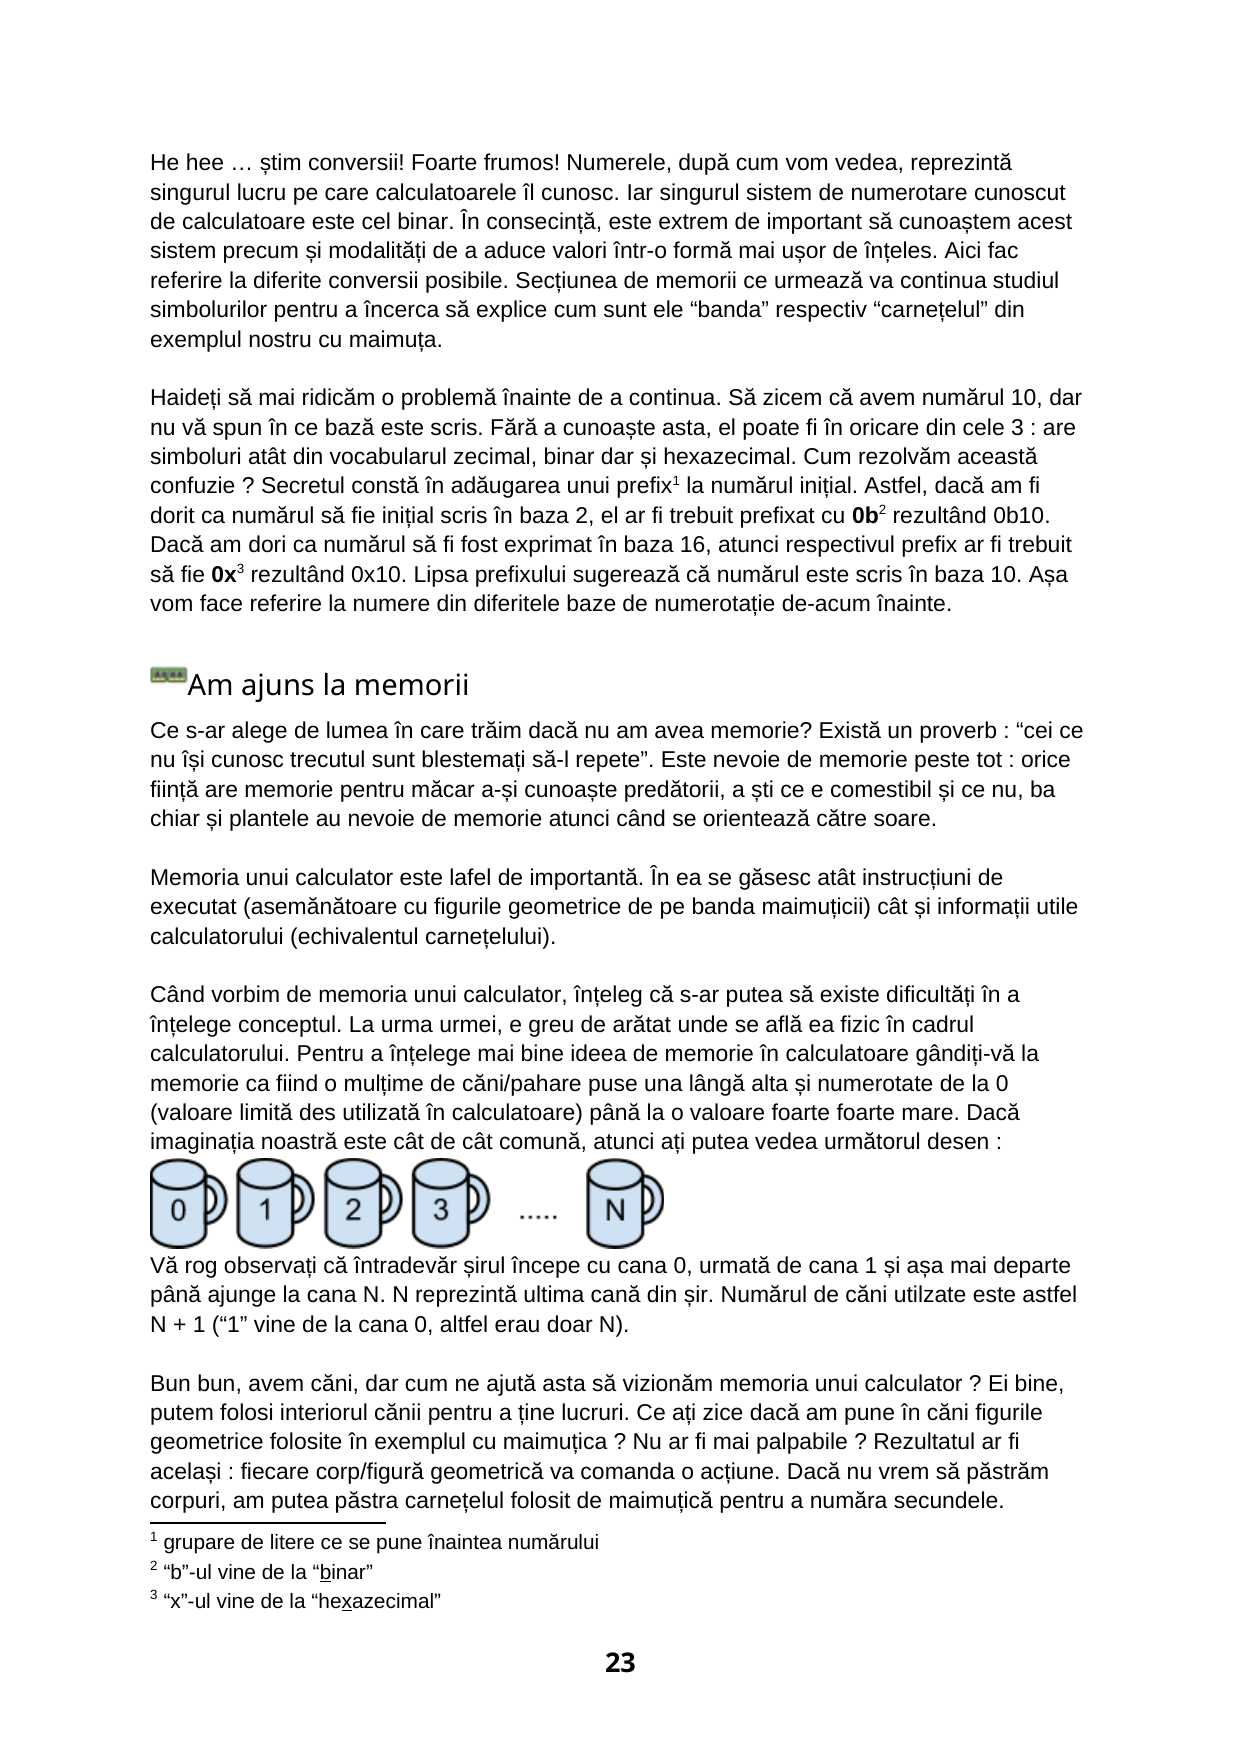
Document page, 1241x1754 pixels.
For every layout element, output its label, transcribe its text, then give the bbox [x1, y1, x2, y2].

picture [150, 657, 188, 695]
text Când vorbim de memoria unui calculator, înțeleg că s-ar putea să existe dificultăți în a înțelege conceptul. La urma urmei, e greu de arătat unde se află ea fizic în cadrul calculatorului. Pentru a înțelege mai bine ideea de memorie în calculatoare gândiți-vă la memorie ca fiind o mulțime de căni/pahare puse una lângă alta și numerotate de la 0 (valoare limită des utilizată în calculatoare) până la o valoare foarte foarte mare. Dacă imaginația noastră este cât de cât comună, atunci ați putea vedea următorul desen : [150, 982, 1090, 1155]
text Haideți să mai ridicăm o problemă înainte de a continua. Să zicem că avem numărul 10, dar nu vă spun în ce bază este scris. Fără a cunoaște asta, el poate fi în oricare din cele 3 : are simboluri atât din vocabularul zecimal, binar dar și hexazecimal. Cum rezolvăm această confuzie ? Secretul constă în adăugarea unui prefix la numărul inițial. Astfel, dacă am fi dorit ca numărul să fie inițial scris în baza 2, el ar fi trebuit prefixat cu 0b rezultând 0b10. Dacă am dori ca numărul să fi fost exprimat în baza 16, atunci respectivul prefix ar fi trebuit să fie 0x rezultând 0x10. Lipsa prefixului sugerează că numărul este scris în baza 10. Așa vom face referire la numere din diferitele baze de numerotație de-acum înainte. [150, 385, 1090, 616]
subtitle Am ajuns la memorii [150, 657, 1090, 703]
text He hee … știm conversii! Foarte frumos! Numerele, după cum vom vedea, reprezintă singurul lucru pe care calculatoarele îl cunosc. Iar singurul sistem de numerotare cunoscut de calculatoare este cel binar. În consecință, este extrem de important să cunoaștem acest sistem precum și modalități de a aduce valori într-o formă mai ușor de înțeles. Aici fac referire la diferite conversii posibile. Secțiunea de memorii ce urmează va continua studiul simbolurilor pentru a încerca să explice cum sunt ele “banda” respectiv “carnețelul” din exemplul nostru cu maimuța. [150, 150, 1090, 352]
text grupare de litere ce se pune înaintea numărului [150, 1529, 1090, 1554]
text Bun bun, avem căni, dar cum ne ajută asta să vizionăm memoria unui calculator ? Ei bine, putem folosi interiorul cănii pentru a ține lucruri. Ce ați zice dacă am pune în căni figurile geometrice folosite în exemplul cu maimuțica ? Nu ar fi mai palpabile ? Rezultatul ar fi același : fiecare corp/figură geometrică va comanda o acțiune. Dacă nu vrem să păstrăm corpuri, am putea păstra carnețelul folosit de maimuțică pentru a număra secundele. [150, 1370, 1090, 1513]
text Ce s-ar alege de lumea în care trăim dacă nu am avea memorie? Există un proverb : “cei ce nu își cunosc trecutul sunt blestemați să-l repete”. Este nevoie de memorie peste tot : orice ființă are memorie pentru măcar a-și cunoaște predătorii, a ști ce e comestibil și ce nu, ba chiar și plantele au nevoie de memorie atunci când se orientează către soare. [150, 718, 1090, 832]
text Memoria unui calculator este lafel de importantă. În ea se găsesc atât instrucțiuni de executat (asemănătoare cu figurile geometrice de pe banda maimuțicii) cât și informații utile calculatorului (echivalentul carnețelului). [150, 865, 1090, 949]
text “x”-ul vine de la “hexazecimal” [150, 1588, 1090, 1613]
text “b”-ul vine de la “binar” [150, 1558, 1090, 1584]
text Vă rog observați că întradevăr șirul începe cu cana 0, urmată de cana 1 și așa mai departe până ajunge la cana N. N reprezintă ultima cană din șir. Numărul de căni utilzate este astfel N + 1 (“1” vine de la cana 0, altfel erau doar N). [150, 1253, 1090, 1337]
picture [150, 1158, 664, 1249]
